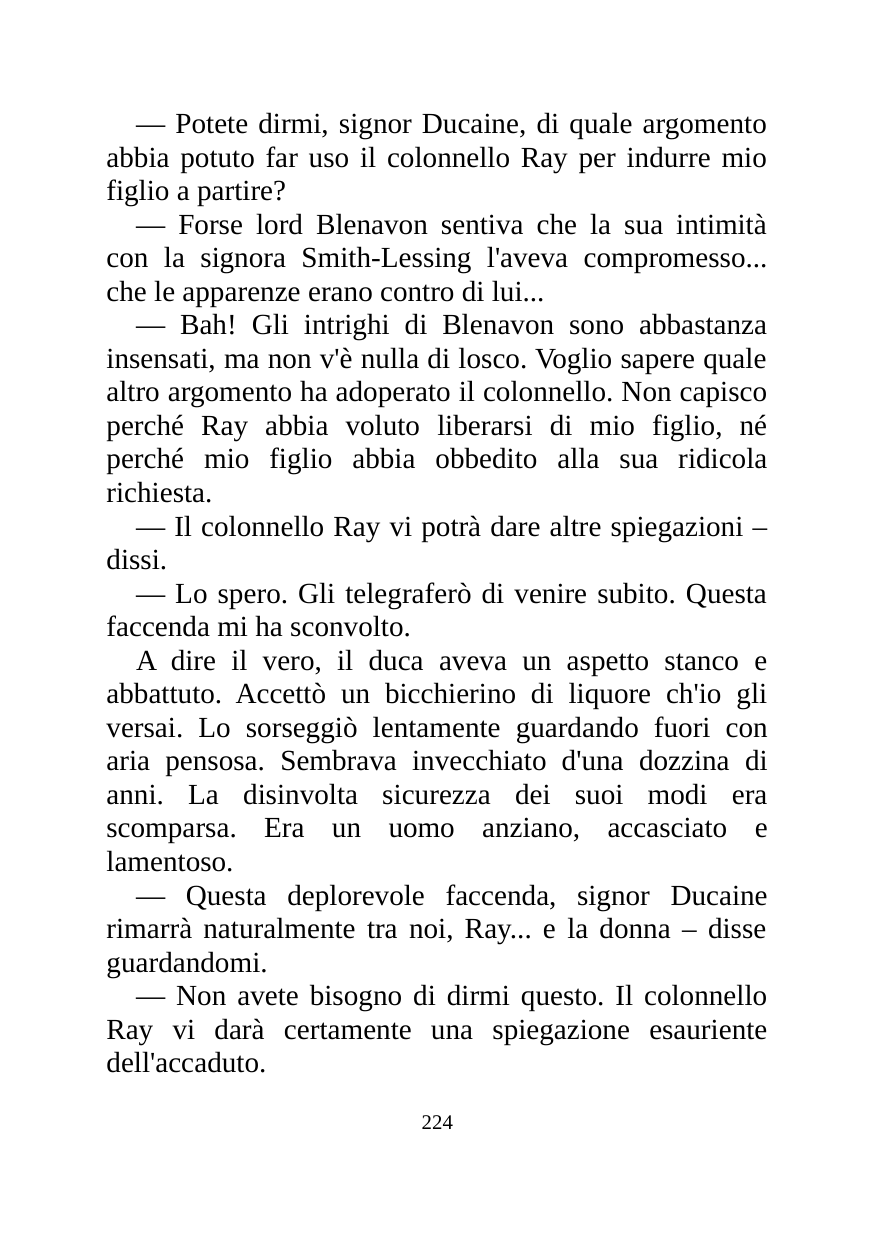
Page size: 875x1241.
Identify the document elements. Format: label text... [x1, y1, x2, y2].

text A dire il vero, il duca aveva un aspetto stanco e abbattuto. Accettò un bicchierino di liquore ch'io gli versai. Lo sorseggiò lentamente guardando fuori con aria pensosa. Sembrava invecchiato d'una dozzina di anni. La disinvolta sicurezza dei suoi modi era scomparsa. Era un uomo anziano, accasciato e lamentoso. [106, 643, 768, 878]
text — Il colonnello Ray vi potrà dare altre spiegazioni – dissi. [106, 509, 768, 576]
text — Forse lord Blenavon sentiva che la sua intimità con la signora Smith-Lessing l'aveva compromesso... che le apparenze erano contro di lui... [106, 207, 768, 307]
text — Bah! Gli intrighi di Blenavon sono abbastanza insensati, ma non v'è nulla di losco. Voglio sapere quale altro argomento ha adoperato il colonnello. Non capisco perché Ray abbia voluto liberarsi di mio figlio, né perché mio figlio abbia obbedito alla sua ridicola richiesta. [106, 307, 768, 509]
text — Questa deplorevole faccenda, signor Ducaine rimarrà naturalmente tra noi, Ray... e la donna – disse guardandomi. [106, 878, 768, 978]
text — Lo spero. Gli telegraferò di venire subito. Questa faccenda mi ha sconvolto. [106, 576, 768, 643]
text — Non avete bisogno di dirmi questo. Il colonnello Ray vi darà certamente una spiegazione esauriente dell'accaduto. [106, 978, 768, 1079]
text — Potete dirmi, signor Ducaine, di quale argomento abbia potuto far uso il colonnello Ray per indurre mio figlio a partire? [106, 106, 768, 207]
